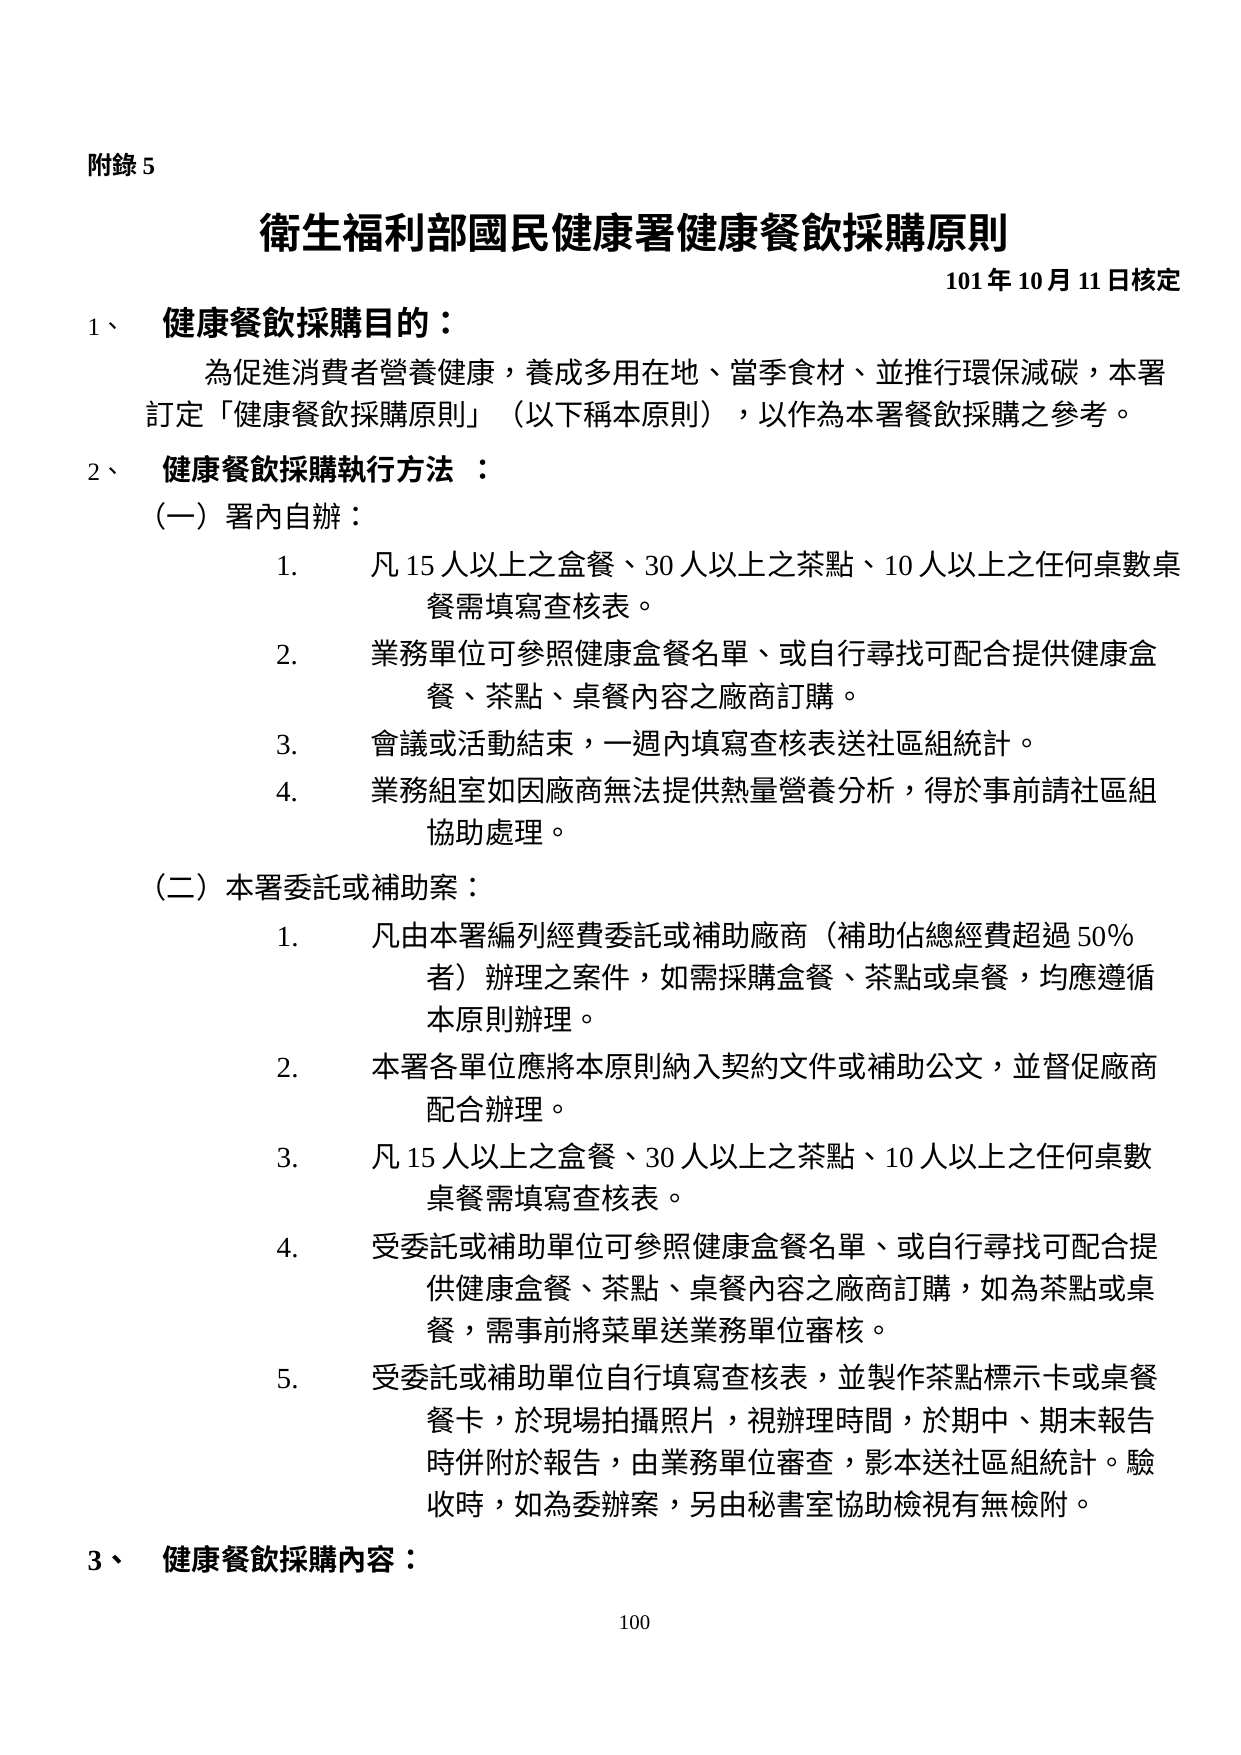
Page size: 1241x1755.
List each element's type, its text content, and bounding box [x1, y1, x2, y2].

list 會議或活動結束，一週內填寫查核表送社區組統計。 [276, 720, 1181, 763]
list 健康餐飲採購執行方法 ： [87, 447, 1181, 489]
text 為促進消費者營養健康，養成多用在地、當季食材、並推行環保減碳，本署訂定「健康餐飲採購原則」（以下稱本原則），以作為本署餐飲採購之參考。 [146, 349, 1181, 434]
list 健康餐飲採購內容： [87, 1537, 1181, 1579]
text （二）本署委託或補助案： [87, 865, 1181, 907]
list 受委託或補助單位自行填寫查核表，並製作茶點標示卡或桌餐餐卡，於現場拍攝照片，視辦理時間，於期中、期末報告時併附於報告，由業務單位審查，影本送社區組統計。驗收時，如為委辦案，另由秘書室協助檢視有無檢附。 [276, 1355, 1181, 1524]
list 受委託或補助單位可參照健康盒餐名單、或自行尋找可配合提供健康盒餐、茶點、桌餐內容之廠商訂購，如為茶點或桌餐，需事前將菜單送業務單位審核。 [276, 1223, 1181, 1350]
text 101年10月11日核定 [87, 260, 1181, 296]
list 凡由本署編列經費委託或補助廠商（補助佔總經費超過50％者）辦理之案件，如需採購盒餐、茶點或桌餐，均應遵循本原則辦理。 [276, 912, 1181, 1039]
list 健康餐飲採購目的： [87, 296, 1181, 344]
list 業務單位可參照健康盒餐名單、或自行尋找可配合提供健康盒餐、茶點、桌餐內容之廠商訂購。 [276, 631, 1181, 715]
text 附錄5 [87, 145, 1181, 182]
text 衛生福利部國民健康署健康餐飲採購原則 [87, 200, 1181, 260]
list 本署各單位應將本原則納入契約文件或補助公文，並督促廠商配合辦理。 [276, 1044, 1181, 1128]
list 凡15人以上之盒餐、30人以上之茶點、10人以上之任何桌數桌餐需填寫查核表。 [276, 541, 1181, 626]
list 業務組室如因廠商無法提供熱量營養分析，得於事前請社區組協助處理。 [276, 768, 1181, 852]
list 凡15人以上之盒餐、30人以上之茶點、10人以上之任何桌數桌餐需填寫查核表。 [276, 1133, 1181, 1218]
text （一）署內自辦： [87, 494, 1181, 536]
